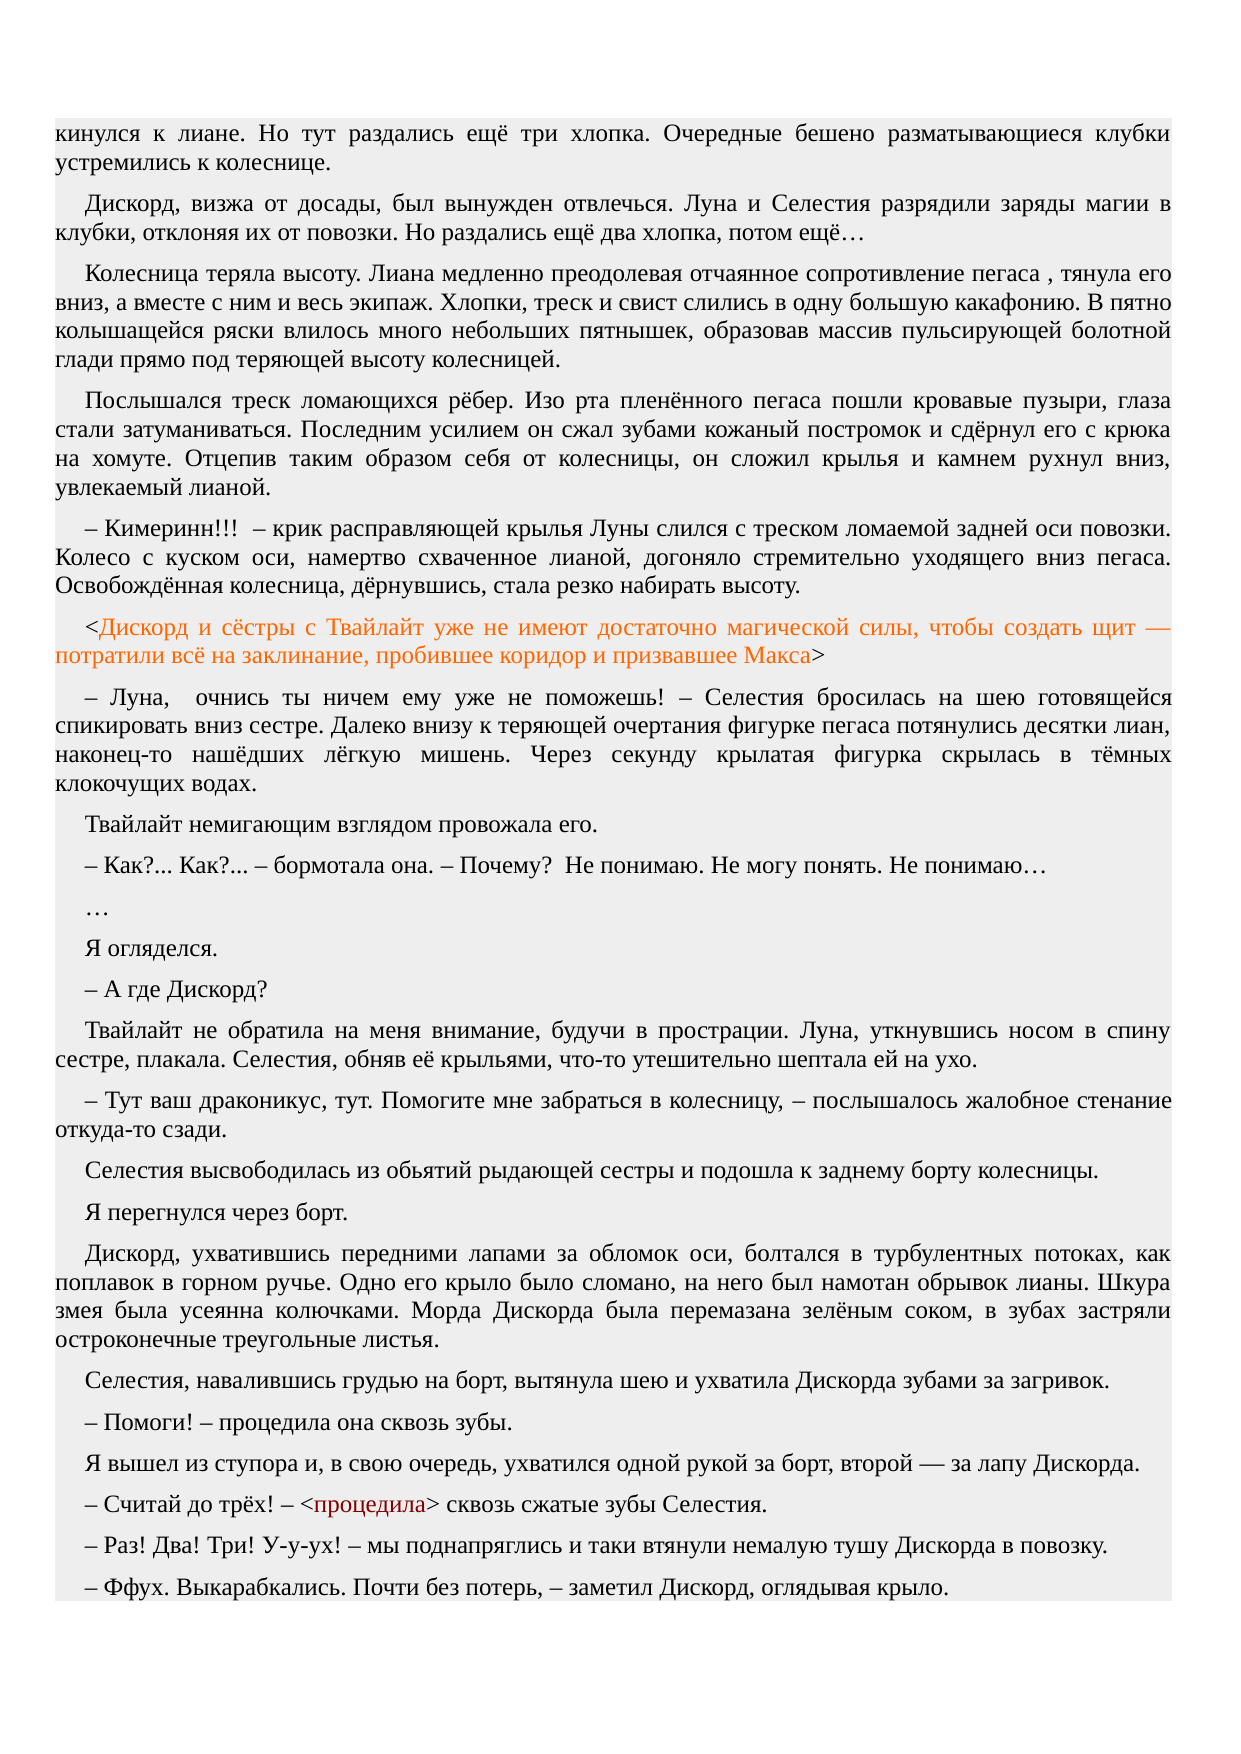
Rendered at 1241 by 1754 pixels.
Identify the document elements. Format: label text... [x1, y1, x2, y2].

text – Считай до трёх! – <процедила> сквозь сжатые зубы Селестия. [55, 1489, 1172, 1518]
text Селестия, навалившись грудью на борт, вытянула шею и ухватила Дискорда зубами за загривок. [55, 1366, 1172, 1394]
text … [55, 892, 1172, 921]
text – Раз! Два! Три! У-у-ух! – мы поднапряглись и таки втянули немалую тушу Дискорда в повозку. [55, 1531, 1172, 1559]
text Твайлайт не обратила на меня внимание, будучи в прострации. Луна, уткнувшись носом в спину сестре, плакала. Селестия, обняв её крыльями, что-то утешительно шептала ей на ухо. [55, 1016, 1172, 1073]
text <Дискорд и сёстры с Твайлайт уже не имеют достаточно магической силы, чтобы создать щит — потратили всё на заклинание, пробившее коридор и призвавшее Макса> [55, 612, 1172, 669]
text Дискорд, визжа от досады, был вынужден отвлечься. Луна и Селестия разрядили заряды магии в клубки, отклоняя их от повозки. Но раздались ещё два хлопка, потом ещё… [55, 188, 1172, 246]
text Колесница теряла высоту. Лиана медленно преодолевая отчаянное сопротивление пегаса , тянула его вниз, а вместе с ним и весь экипаж. Хлопки, треск и свист слились в одну большую какафонию. В пятно колышащейся ряски влилось много небольших пятнышек, образовав массив пульсирующей болотной глади прямо под теряющей высоту колесницей. [55, 258, 1172, 373]
text Я вышел из ступора и, в свою очередь, ухватился одной рукой за борт, второй — за лапу Дискорда. [55, 1448, 1172, 1477]
text Я перегнулся через борт. [55, 1197, 1172, 1226]
text – Помоги! – процедила она сквозь зубы. [55, 1407, 1172, 1436]
text – Кимеринн!!! – крик расправляющей крылья Луны слился с треском ломаемой задней оси повозки. Колесо с куском оси, намертво схваченное лианой, догоняло стремительно уходящего вниз пегаса. Освобождённая колесница, дёрнувшись, стала резко набирать высоту. [55, 513, 1172, 599]
text – А где Дискорд? [55, 974, 1172, 1003]
text – Как?... Как?... – бормотала она. – Почему? Не понимаю. Не могу понять. Не понимаю… [55, 851, 1172, 879]
text Селестия высвободилась из обьятий рыдающей сестры и подошла к заднему борту колесницы. [55, 1156, 1172, 1184]
text Твайлайт немигающим взглядом провожала его. [55, 809, 1172, 838]
text Я огляделся. [55, 933, 1172, 962]
text – Луна, очнись ты ничем ему уже не поможешь! – Селестия бросилась на шею готовящейся спикировать вниз сестре. Далеко внизу к теряющей очертания фигурке пегаса потянулись десятки лиан, наконец-то нашёдших лёгкую мишень. Через секунду крылатая фигурка скрылась в тёмных клокочущих водах. [55, 682, 1172, 797]
text – Тут ваш драконикус, тут. Помогите мне забраться в колесницу, – послышалось жалобное стенание откуда-то сзади. [55, 1086, 1172, 1143]
text кинулся к лиане. Но тут раздались ещё три хлопка. Очередные бешено разматывающиеся клубки устремились к колеснице. [55, 118, 1172, 176]
text Дискорд, ухватившись передними лапами за обломок оси, болтался в турбулентных потоках, как поплавок в горном ручье. Одно его крыло было сломано, на него был намотан обрывок лианы. Шкура змея была усеянна колючками. Морда Дискорда была перемазана зелёным соком, в зубах застряли остроконечные треугольные листья. [55, 1238, 1172, 1353]
text Послышался треск ломающихся рёбер. Изо рта пленённого пегаса пошли кровавые пузыри, глаза стали затуманиваться. Последним усилием он сжал зубами кожаный постромок и сдёрнул его с крюка на хомуте. Отцепив таким образом себя от колесницы, он сложил крылья и камнем рухнул вниз, увлекаемый лианой. [55, 386, 1172, 501]
text – Ффух. Выкарабкались. Почти без потерь, – заметил Дискорд, оглядывая крыло. [55, 1572, 1172, 1601]
